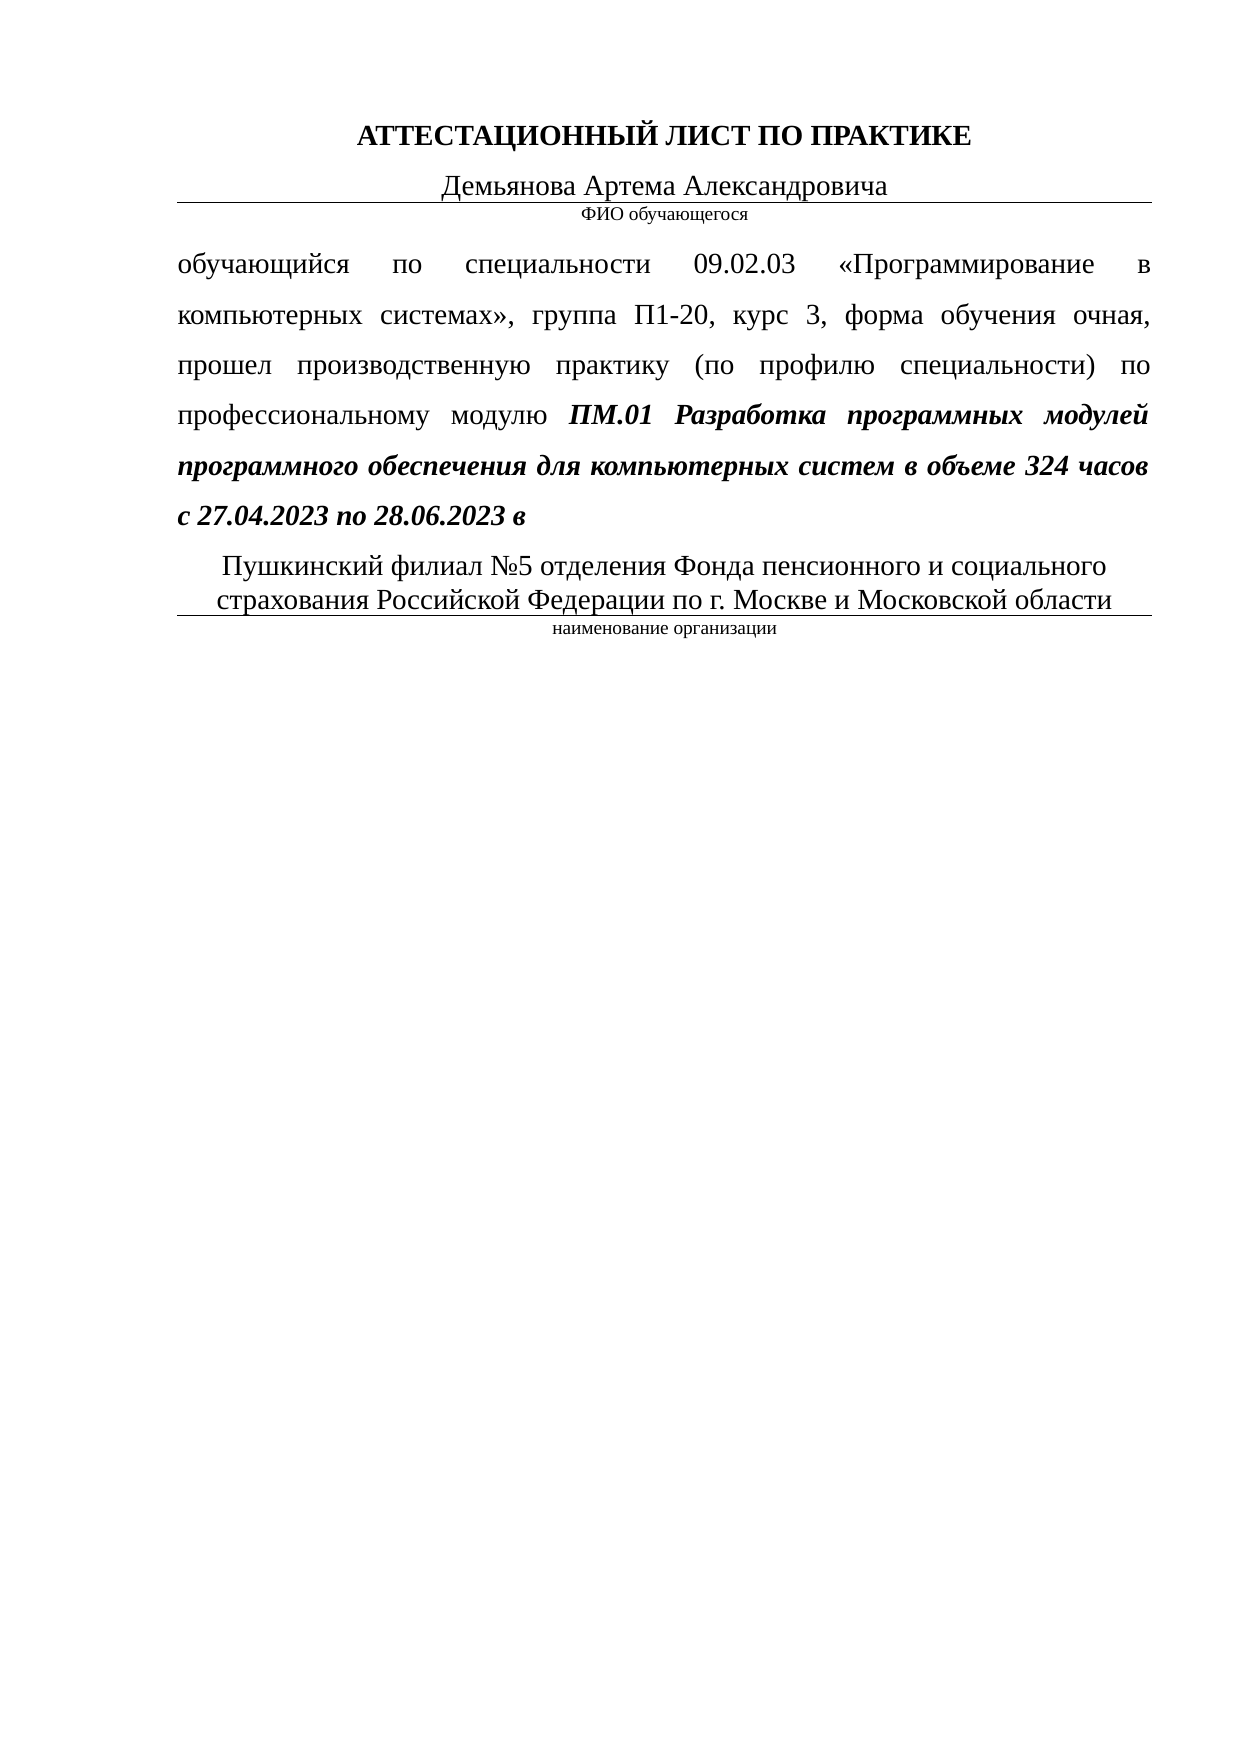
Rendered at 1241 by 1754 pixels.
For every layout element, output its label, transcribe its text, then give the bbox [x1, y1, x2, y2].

text ФИО обучающегося [177, 203, 1152, 241]
text наименование организации [177, 616, 1152, 654]
text Пушкинский филиал №5 отделения Фонда пенсионного и социального страхования Российской Федерации по г. Москве и Московской области [177, 548, 1152, 615]
text обучающийся по специальности 09.02.03 «Программирование в компьютерных системах», группа П1-20, курс 3, форма обучения очная, прошел производственную практику (по профилю специальности) по профессиональному модулю ПМ.01 Разработка программных модулей программного обеспечения для компьютерных систем в объеме 324 часов с 27.04.2023 по 28.06.2023 в [177, 247, 1152, 532]
text Демьянова Артема Александровича [177, 168, 1152, 202]
text АТТЕСТАЦИОННЫЙ ЛИСТ ПО ПРАКТИКЕ [177, 118, 1152, 152]
